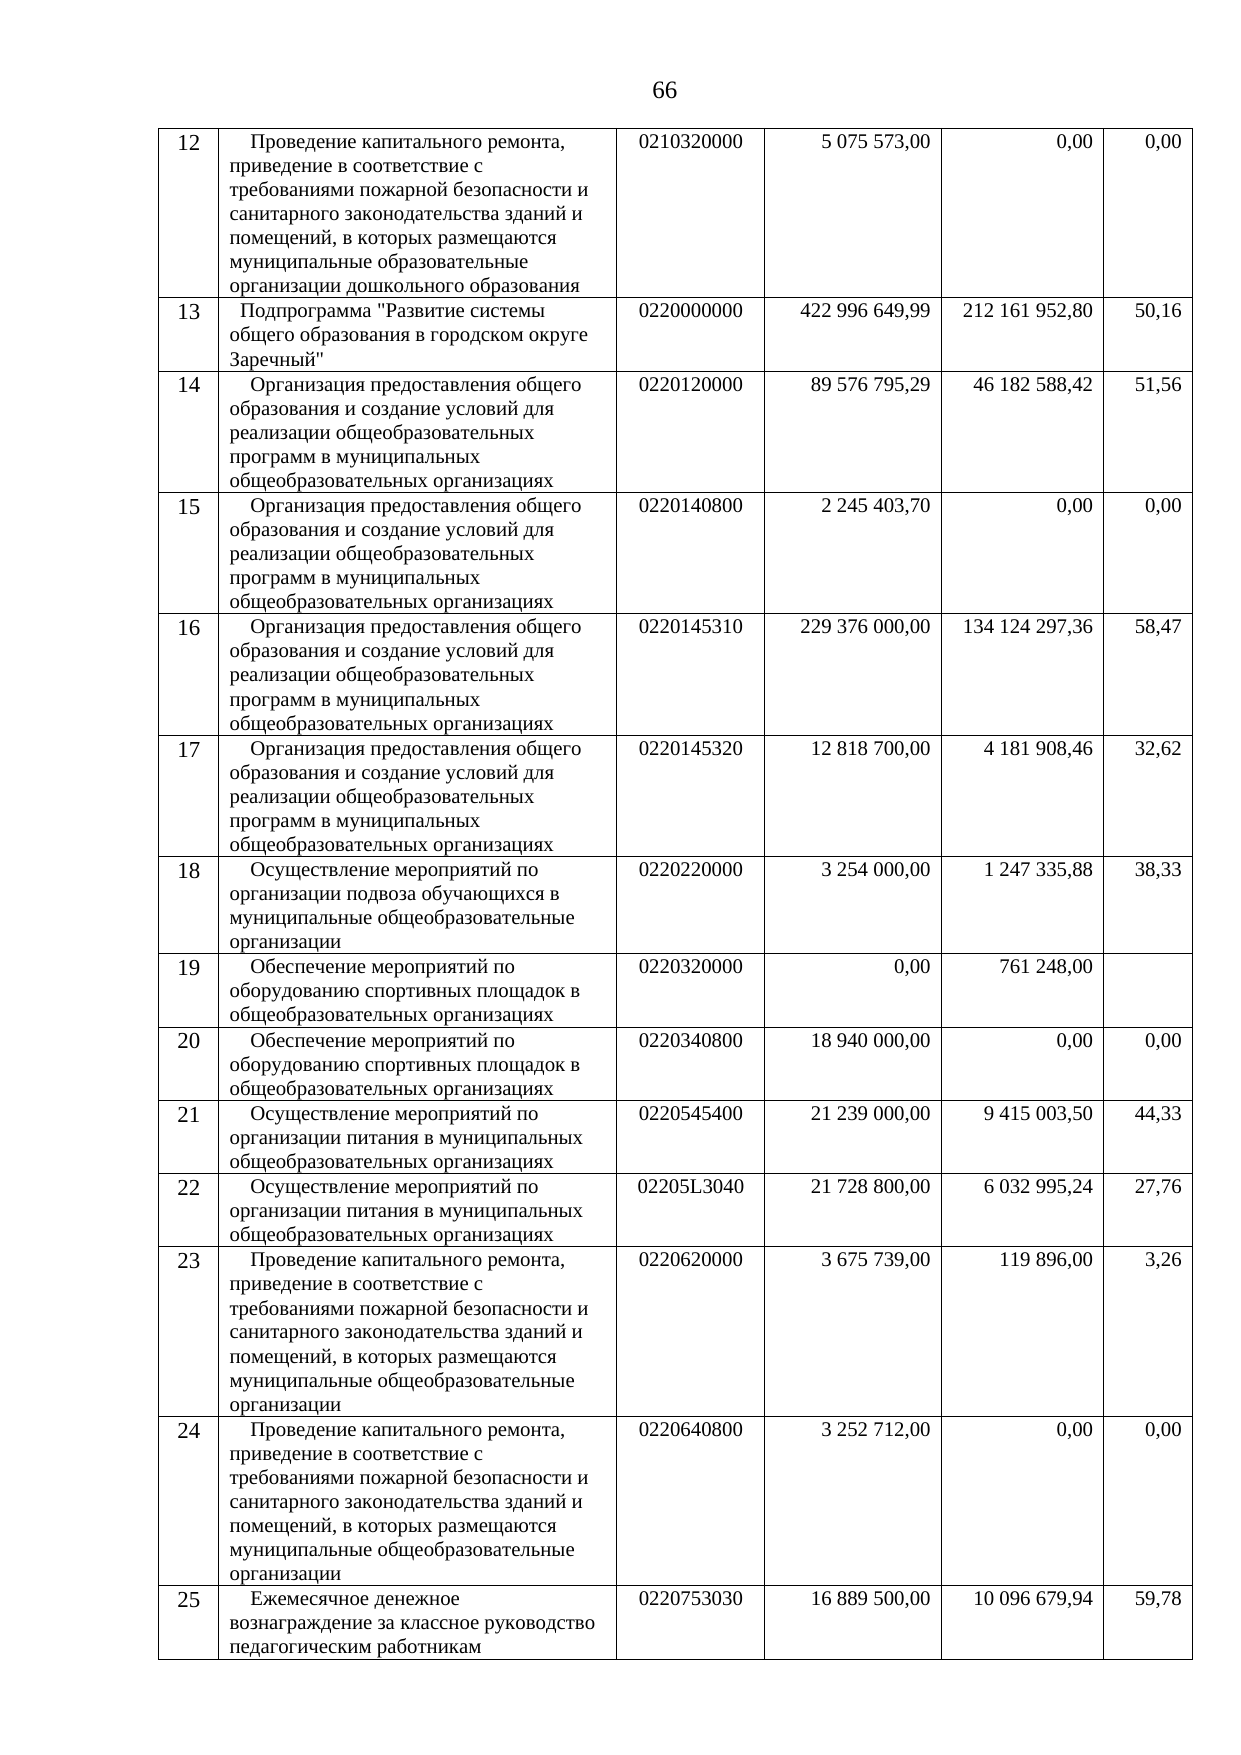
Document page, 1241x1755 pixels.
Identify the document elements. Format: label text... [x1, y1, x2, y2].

table_cell 20 [159, 1028, 218, 1100]
table_cell Ежемесячное денежное вознаграждение за классное руководство педагогическим работникам [219, 1586, 616, 1658]
table_cell 14 [159, 372, 218, 492]
table_cell 0210320000 [617, 129, 764, 297]
table_cell 0,00 [1104, 493, 1192, 613]
table_cell 18 940 000,00 [765, 1028, 941, 1100]
table_cell 0,00 [942, 1028, 1103, 1100]
table_cell 0220220000 [617, 857, 764, 953]
table_cell 44,33 [1104, 1101, 1192, 1173]
table_cell 19 [159, 954, 218, 1027]
table_cell 59,78 [1104, 1586, 1192, 1658]
table_cell 21 [159, 1101, 218, 1173]
table_cell 50,16 [1104, 298, 1192, 371]
table_cell 0220120000 [617, 372, 764, 492]
table_cell 15 [159, 493, 218, 613]
table_cell 0220340800 [617, 1028, 764, 1100]
table_cell Подпрограмма "Развитие системы общего образования в городском округе Заречный" [219, 298, 616, 371]
table_cell 9 415 003,50 [942, 1101, 1103, 1173]
table_cell 0,00 [942, 129, 1103, 297]
table_cell 58,47 [1104, 614, 1192, 734]
table_cell 0220320000 [617, 954, 764, 1027]
table_cell 5 075 573,00 [765, 129, 941, 297]
table_cell 1 247 335,88 [942, 857, 1103, 953]
table_cell Осуществление мероприятий по организации питания в муниципальных общеобразовательных организациях [219, 1174, 616, 1246]
table_cell 17 [159, 736, 218, 856]
table_cell 32,62 [1104, 736, 1192, 856]
table_cell Обеспечение мероприятий по оборудованию спортивных площадок в общеобразовательных организациях [219, 1028, 616, 1100]
table_cell 12 818 700,00 [765, 736, 941, 856]
table_cell Обеспечение мероприятий по оборудованию спортивных площадок в общеобразовательных организациях [219, 954, 616, 1027]
table_cell 134 124 297,36 [942, 614, 1103, 734]
table_cell Проведение капитального ремонта, приведение в соответствие с требованиями пожарной безопасности и санитарного законодательства зданий и помещений, в которых размещаются муниципальные общеобразовательные организации [219, 1417, 616, 1585]
table_cell 22 [159, 1174, 218, 1246]
table_cell 23 [159, 1247, 218, 1416]
table_cell 212 161 952,80 [942, 298, 1103, 371]
table_cell Проведение капитального ремонта, приведение в соответствие с требованиями пожарной безопасности и санитарного законодательства зданий и помещений, в которых размещаются муниципальные образовательные организации дошкольного образования [219, 129, 616, 297]
table_cell 21 239 000,00 [765, 1101, 941, 1173]
table_cell 0220620000 [617, 1247, 764, 1416]
table_cell 18 [159, 857, 218, 953]
table_cell 16 889 500,00 [765, 1586, 941, 1658]
table_cell 0220640800 [617, 1417, 764, 1585]
table_cell 0,00 [942, 1417, 1103, 1585]
table_cell 0220545400 [617, 1101, 764, 1173]
table_cell Осуществление мероприятий по организации подвоза обучающихся в муниципальные общеобразовательные организации [219, 857, 616, 953]
table_cell 2 245 403,70 [765, 493, 941, 613]
table_cell 3,26 [1104, 1247, 1192, 1416]
table_cell 16 [159, 614, 218, 734]
table_cell Организация предоставления общего образования и создание условий для реализации общеобразовательных программ в муниципальных общеобразовательных организациях [219, 614, 616, 734]
table_cell 0,00 [1104, 129, 1192, 297]
table_cell 0,00 [1104, 1417, 1192, 1585]
table_cell 6 032 995,24 [942, 1174, 1103, 1246]
table_cell 229 376 000,00 [765, 614, 941, 734]
table_cell 89 576 795,29 [765, 372, 941, 492]
table_cell 0,00 [1104, 1028, 1192, 1100]
table_cell Осуществление мероприятий по организации питания в муниципальных общеобразовательных организациях [219, 1101, 616, 1173]
table_cell 13 [159, 298, 218, 371]
table_cell 0,00 [765, 954, 941, 1027]
table_cell 0220145320 [617, 736, 764, 856]
table_cell 0220753030 [617, 1586, 764, 1658]
table_cell 12 [159, 129, 218, 297]
table_cell 4 181 908,46 [942, 736, 1103, 856]
table_cell 46 182 588,42 [942, 372, 1103, 492]
table_cell 51,56 [1104, 372, 1192, 492]
table_cell [1104, 954, 1192, 1027]
table_cell 3 675 739,00 [765, 1247, 941, 1416]
table_cell 119 896,00 [942, 1247, 1103, 1416]
table_cell 02205L3040 [617, 1174, 764, 1246]
table_cell 3 252 712,00 [765, 1417, 941, 1585]
table_cell 25 [159, 1586, 218, 1658]
table_cell Организация предоставления общего образования и создание условий для реализации общеобразовательных программ в муниципальных общеобразовательных организациях [219, 736, 616, 856]
table_cell 0,00 [942, 493, 1103, 613]
table_cell Проведение капитального ремонта, приведение в соответствие с требованиями пожарной безопасности и санитарного законодательства зданий и помещений, в которых размещаются муниципальные общеобразовательные организации [219, 1247, 616, 1416]
table_cell 21 728 800,00 [765, 1174, 941, 1246]
table_cell 422 996 649,99 [765, 298, 941, 371]
table_cell 38,33 [1104, 857, 1192, 953]
table_cell Организация предоставления общего образования и создание условий для реализации общеобразовательных программ в муниципальных общеобразовательных организациях [219, 493, 616, 613]
table_cell 0220140800 [617, 493, 764, 613]
table_cell 0220000000 [617, 298, 764, 371]
table_cell 3 254 000,00 [765, 857, 941, 953]
table_cell 761 248,00 [942, 954, 1103, 1027]
table_cell 10 096 679,94 [942, 1586, 1103, 1658]
table_cell Организация предоставления общего образования и создание условий для реализации общеобразовательных программ в муниципальных общеобразовательных организациях [219, 372, 616, 492]
table_cell 0220145310 [617, 614, 764, 734]
table_cell 27,76 [1104, 1174, 1192, 1246]
table_cell 24 [159, 1417, 218, 1585]
